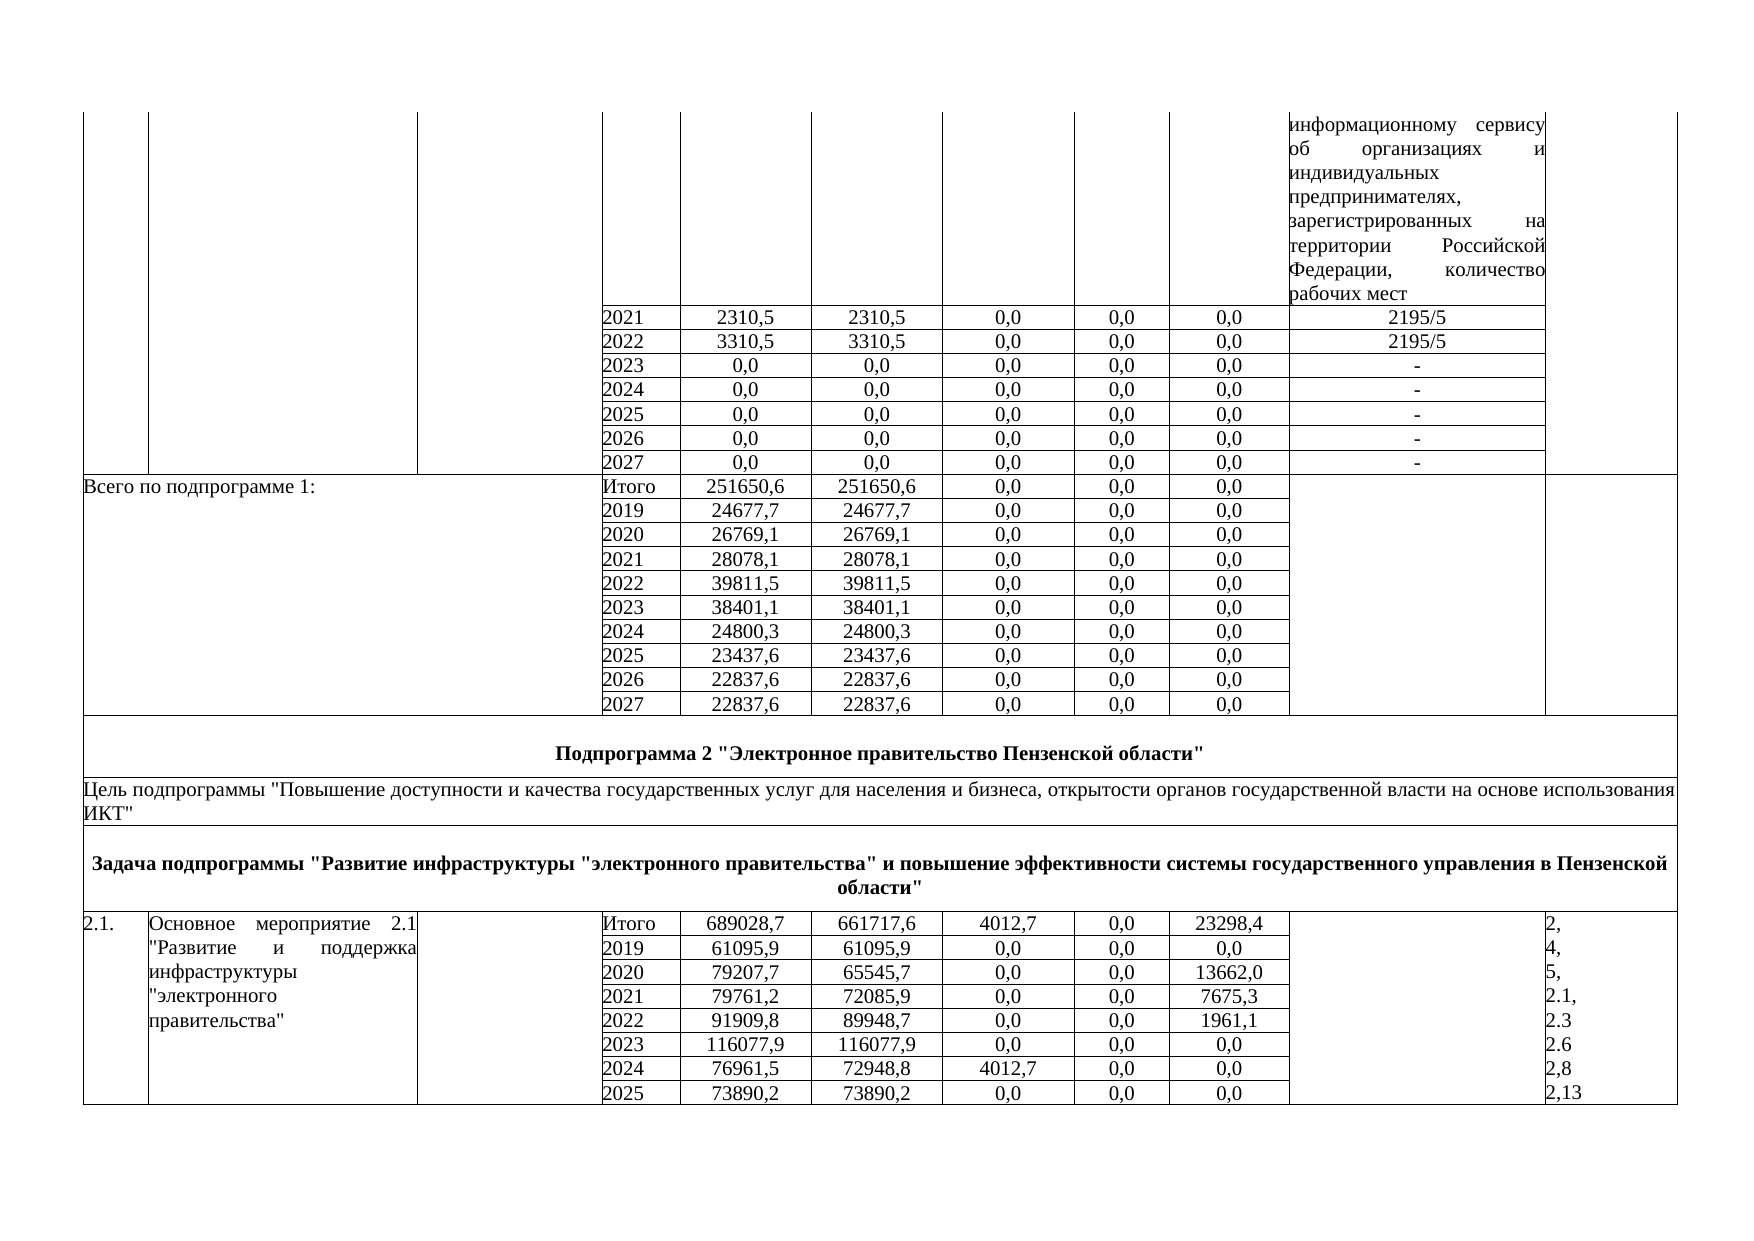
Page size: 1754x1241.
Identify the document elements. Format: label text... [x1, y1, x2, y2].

table_cell 2024 [603, 378, 680, 401]
table_cell 2023 [603, 596, 680, 619]
table_cell 23298,4 [1170, 912, 1289, 935]
table_cell 0,0 [943, 354, 1074, 377]
table_cell 0,0 [943, 523, 1074, 546]
table_cell 26769,1 [681, 523, 811, 546]
table_cell 0,0 [1075, 426, 1169, 450]
table_cell 24800,3 [681, 620, 811, 643]
table_cell 2, 4, 5, 2.1, 2.3 2.6 2,8 2,13 [1546, 912, 1677, 1104]
table_cell 2024 [603, 1057, 680, 1080]
table_cell 0,0 [1075, 1009, 1169, 1032]
table_cell [681, 112, 811, 305]
table_cell 0,0 [1170, 668, 1289, 691]
table_cell 3310,5 [681, 330, 811, 353]
table_cell 23437,6 [681, 644, 811, 667]
table_cell 0,0 [681, 451, 811, 474]
table_cell 0,0 [943, 936, 1074, 959]
table_cell 0,0 [812, 378, 942, 401]
table_cell 0,0 [943, 451, 1074, 474]
table_cell 2019 [603, 499, 680, 522]
table_cell 2019 [603, 936, 680, 959]
table_cell 0,0 [1075, 475, 1169, 498]
table_cell 22837,6 [681, 668, 811, 691]
table_cell 0,0 [1075, 936, 1169, 959]
table_cell 65545,7 [812, 960, 942, 984]
table_cell 116077,9 [812, 1033, 942, 1056]
table_cell 2026 [603, 426, 680, 450]
table_cell 0,0 [1170, 644, 1289, 667]
table_cell 0,0 [943, 985, 1074, 1008]
table_cell 72948,8 [812, 1057, 942, 1080]
table_cell 39811,5 [812, 571, 942, 595]
table_cell 0,0 [1075, 1033, 1169, 1056]
table_cell 0,0 [1075, 1081, 1169, 1104]
table_cell 0,0 [1170, 354, 1289, 377]
table_cell 0,0 [943, 960, 1074, 984]
table_cell 2195/5 [1290, 306, 1545, 329]
table_cell 1961,1 [1170, 1009, 1289, 1032]
table_cell 2023 [603, 354, 680, 377]
table_cell [1546, 112, 1677, 474]
table_cell - [1290, 354, 1545, 377]
table_cell 0,0 [943, 306, 1074, 329]
table_cell 0,0 [1170, 499, 1289, 522]
table_cell 7675,3 [1170, 985, 1289, 1008]
table_cell 2027 [603, 451, 680, 474]
table_cell 2310,5 [812, 306, 942, 329]
table_cell 0,0 [1075, 330, 1169, 353]
table_cell 0,0 [943, 426, 1074, 450]
table_cell 2020 [603, 960, 680, 984]
table_cell 24677,7 [681, 499, 811, 522]
table_cell 2023 [603, 1033, 680, 1056]
table_cell 0,0 [1170, 1081, 1289, 1104]
table_cell 0,0 [681, 354, 811, 377]
table_cell 2022 [603, 571, 680, 595]
table_cell 0,0 [1170, 402, 1289, 425]
table_cell 24677,7 [812, 499, 942, 522]
table_cell 73890,2 [681, 1081, 811, 1104]
table_cell 0,0 [1075, 912, 1169, 935]
table_cell 0,0 [943, 547, 1074, 570]
table_cell 76961,5 [681, 1057, 811, 1080]
table_cell 0,0 [1075, 547, 1169, 570]
table_cell 0,0 [1075, 451, 1169, 474]
table_cell 39811,5 [681, 571, 811, 595]
table_cell 0,0 [1075, 960, 1169, 984]
table_cell 0,0 [1075, 644, 1169, 667]
table_cell 2022 [603, 330, 680, 353]
table_cell 0,0 [1170, 692, 1289, 715]
table_cell 0,0 [1170, 620, 1289, 643]
table_cell 0,0 [812, 426, 942, 450]
table_cell - [1290, 378, 1545, 401]
table_cell 2022 [603, 1009, 680, 1032]
table_cell 22837,6 [812, 692, 942, 715]
table_cell Основное мероприятие 2.1 "Развитие и поддержка инфраструктуры "электронного правительства" [149, 912, 417, 1104]
table_cell 79207,7 [681, 960, 811, 984]
table_cell 0,0 [943, 596, 1074, 619]
table_cell [84, 112, 148, 474]
table_cell 2.1. [84, 912, 148, 1104]
table_cell 0,0 [943, 499, 1074, 522]
table_cell 2021 [603, 985, 680, 1008]
table_cell 0,0 [943, 644, 1074, 667]
table_cell 0,0 [1075, 692, 1169, 715]
table_cell 0,0 [1170, 523, 1289, 546]
table_cell 2310,5 [681, 306, 811, 329]
table_cell 0,0 [943, 475, 1074, 498]
table_cell 24800,3 [812, 620, 942, 643]
table_cell 89948,7 [812, 1009, 942, 1032]
table_cell 2195/5 [1290, 330, 1545, 353]
table_cell 0,0 [1075, 402, 1169, 425]
table_cell 3310,5 [812, 330, 942, 353]
table_cell 0,0 [943, 620, 1074, 643]
table_cell 0,0 [1075, 354, 1169, 377]
table_cell 689028,7 [681, 912, 811, 935]
table_cell Всего по подпрограмме 1: [84, 475, 602, 715]
table_cell 0,0 [1075, 306, 1169, 329]
table_cell 2020 [603, 523, 680, 546]
table_cell - [1290, 451, 1545, 474]
table_cell 73890,2 [812, 1081, 942, 1104]
table_cell 0,0 [943, 330, 1074, 353]
table_cell 28078,1 [812, 547, 942, 570]
table_cell 0,0 [1170, 1033, 1289, 1056]
table_cell [1075, 112, 1169, 305]
table_cell Итого [603, 475, 680, 498]
table_cell 0,0 [812, 451, 942, 474]
table_cell 2024 [603, 620, 680, 643]
table_cell 251650,6 [681, 475, 811, 498]
table_cell 0,0 [681, 402, 811, 425]
table_cell 0,0 [1075, 499, 1169, 522]
table_cell информационному сервису об организациях и индивидуальных предпринимателях, зарегистрированных на территории Российской Федерации, количество рабочих мест [1290, 112, 1545, 305]
table_cell Подпрограмма 2 "Электронное правительство Пензенской области" [84, 716, 1677, 777]
table_cell 0,0 [943, 1033, 1074, 1056]
table_cell 0,0 [943, 1009, 1074, 1032]
table_cell 661717,6 [812, 912, 942, 935]
table_cell 0,0 [1075, 668, 1169, 691]
table_cell 2021 [603, 547, 680, 570]
table_cell 0,0 [1075, 378, 1169, 401]
table_cell [418, 112, 602, 474]
table_cell 38401,1 [681, 596, 811, 619]
table_cell [1170, 112, 1289, 305]
table_cell 2026 [603, 668, 680, 691]
table_cell 26769,1 [812, 523, 942, 546]
table_cell 0,0 [1170, 378, 1289, 401]
table_cell 38401,1 [812, 596, 942, 619]
table_cell 13662,0 [1170, 960, 1289, 984]
table_cell 2025 [603, 402, 680, 425]
table_cell 79761,2 [681, 985, 811, 1008]
table_cell 0,0 [812, 402, 942, 425]
table_cell 0,0 [1170, 330, 1289, 353]
table_cell 0,0 [1075, 620, 1169, 643]
table_cell 0,0 [1170, 306, 1289, 329]
table_cell [603, 112, 680, 305]
table_cell 116077,9 [681, 1033, 811, 1056]
table_cell 61095,9 [681, 936, 811, 959]
table_cell [812, 112, 942, 305]
table_cell 0,0 [1170, 1057, 1289, 1080]
table_cell 4012,7 [943, 912, 1074, 935]
table_cell 0,0 [681, 426, 811, 450]
table_cell 0,0 [1075, 1057, 1169, 1080]
table_cell 0,0 [1075, 596, 1169, 619]
table_cell 2025 [603, 1081, 680, 1104]
table_cell - [1290, 402, 1545, 425]
table_cell 4012,7 [943, 1057, 1074, 1080]
table_cell 0,0 [681, 378, 811, 401]
table_cell 0,0 [1075, 985, 1169, 1008]
table_cell 91909,8 [681, 1009, 811, 1032]
table_cell [1290, 475, 1545, 715]
table_cell 0,0 [943, 692, 1074, 715]
table_cell 0,0 [1170, 571, 1289, 595]
table_cell Цель подпрограммы "Повышение доступности и качества государственных услуг для населения и бизнеса, открытости органов государственной власти на основе использования ИКТ" [84, 778, 1677, 825]
table_cell 28078,1 [681, 547, 811, 570]
table_cell [1546, 475, 1677, 715]
table_cell Итого [603, 912, 680, 935]
table_cell [943, 112, 1074, 305]
table_cell 0,0 [1170, 936, 1289, 959]
table_cell 0,0 [1170, 596, 1289, 619]
table_cell 0,0 [1170, 475, 1289, 498]
table_cell 0,0 [1170, 547, 1289, 570]
table_cell Задача подпрограммы "Развитие инфраструктуры "электронного правительства" и повышение эффективности системы государственного управления в Пензенской области" [84, 826, 1677, 911]
table_cell 0,0 [943, 1081, 1074, 1104]
table_cell 61095,9 [812, 936, 942, 959]
table_cell [149, 112, 417, 474]
table_cell 0,0 [943, 402, 1074, 425]
table_cell 2025 [603, 644, 680, 667]
table_cell 0,0 [1075, 523, 1169, 546]
table_cell [1290, 912, 1545, 1104]
table_cell 72085,9 [812, 985, 942, 1008]
table_cell 0,0 [1170, 451, 1289, 474]
table_cell 251650,6 [812, 475, 942, 498]
table_cell 0,0 [812, 354, 942, 377]
table_cell 22837,6 [812, 668, 942, 691]
table_cell 22837,6 [681, 692, 811, 715]
table_cell 0,0 [943, 571, 1074, 595]
table_cell 2021 [603, 306, 680, 329]
table_cell 0,0 [943, 378, 1074, 401]
table_cell 2027 [603, 692, 680, 715]
table_cell - [1290, 426, 1545, 450]
table_cell 0,0 [1170, 426, 1289, 450]
table_cell 0,0 [1075, 571, 1169, 595]
table_cell [418, 912, 602, 1104]
table_cell 0,0 [943, 668, 1074, 691]
table_cell 23437,6 [812, 644, 942, 667]
